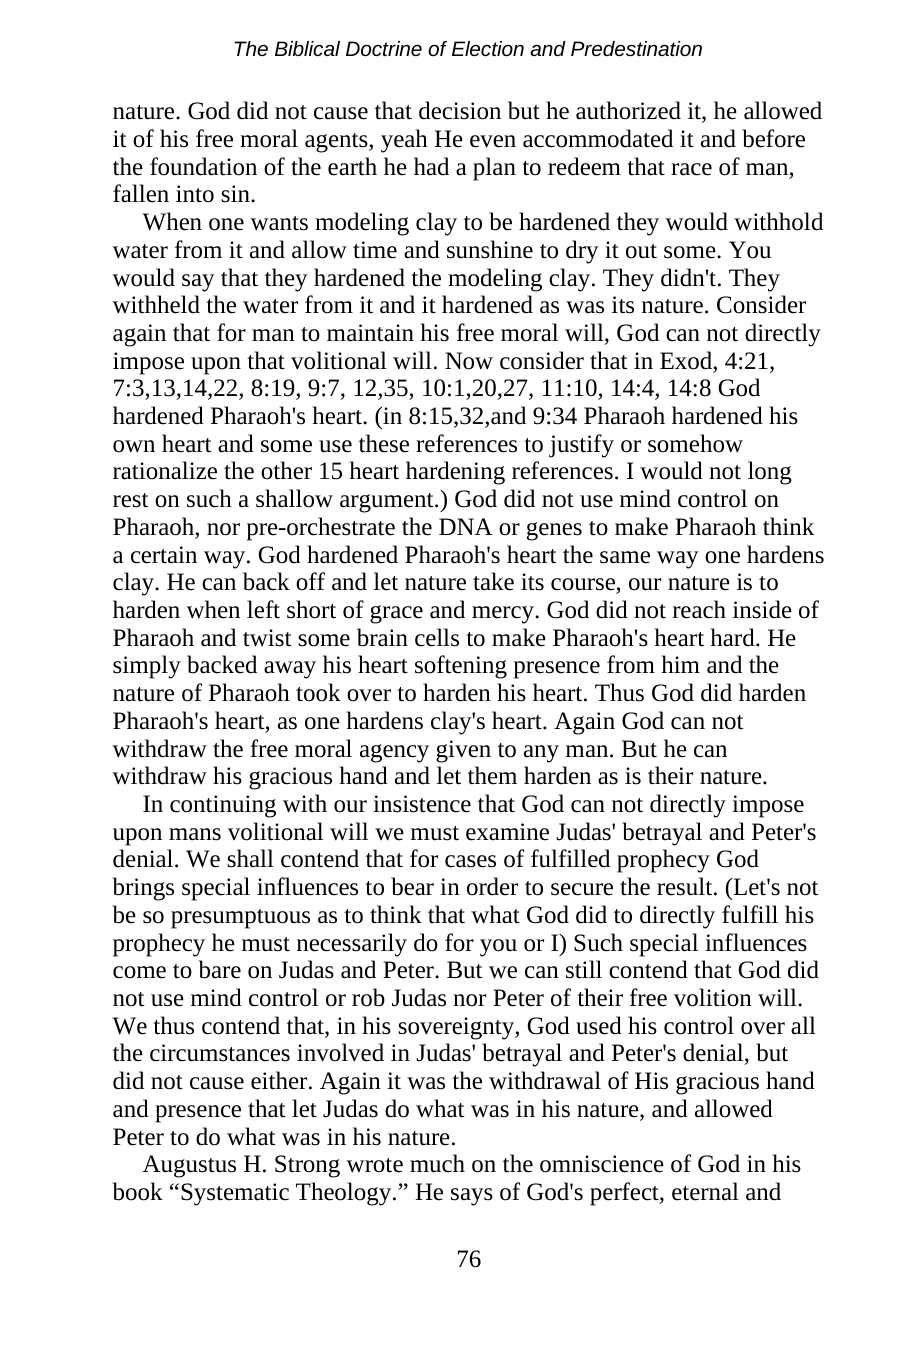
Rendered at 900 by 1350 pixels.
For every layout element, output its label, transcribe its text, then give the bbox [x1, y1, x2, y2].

text When one wants modeling clay to be hardened they would withhold water from it and allow time and sunshine to dry it out some. You would say that they hardened the modeling clay. They didn't. They withheld the water from it and it hardened as was its nature. Consider again that for man to maintain his free moral will, God can not directly impose upon that volitional will. Now consider that in Exod, 4:21, 7:3,13,14,22, 8:19, 9:7, 12,35, 10:1,20,27, 11:10, 14:4, 14:8 God hardened Pharaoh's heart. (in 8:15,32,and 9:34 Pharaoh hardened his own heart and some use these references to justify or somehow rationalize the other 15 heart hardening references. I would not long rest on such a shallow argument.) God did not use mind control on Pharaoh, nor pre-orchestrate the DNA or genes to make Pharaoh think a certain way. God hardened Pharaoh's heart the same way one hardens clay. He can back off and let nature take its course, our nature is to harden when left short of grace and mercy. God did not reach inside of Pharaoh and twist some brain cells to make Pharaoh's heart hard. He simply backed away his heart softening presence from him and the nature of Pharaoh took over to harden his heart. Thus God did harden Pharaoh's heart, as one hardens clay's heart. Again God can not withdraw the free moral agency given to any man. But he can withdraw his gracious hand and let them harden as is their nature. [112, 208, 825, 790]
text In continuing with our insistence that God can not directly impose upon mans volitional will we must examine Judas' betrayal and Peter's denial. We shall contend that for cases of fulfilled prophecy God brings special influences to bear in order to secure the result. (Let's not be so presumptuous as to think that what God did to directly fulfill his prophecy he must necessarily do for you or I) Such special influences come to bare on Judas and Peter. But we can still contend that God did not use mind control or rob Judas nor Peter of their free volition will. We thus contend that, in his sovereignty, God used his control over all the circumstances involved in Judas' betrayal and Peter's denial, but did not cause either. Again it was the withdrawal of His gracious hand and presence that let Judas do what was in his nature, and allowed Peter to do what was in his nature. [112, 790, 825, 1150]
text Augustus H. Strong wrote much on the omniscience of God in his book “Systematic Theology.” He says of God's perfect, eternal and [112, 1150, 825, 1206]
text nature. God did not cause that decision but he authorized it, he allowed it of his free moral agents, yeah He even accommodated it and before the foundation of the earth he had a plan to redeem that race of man, fallen into sin. [112, 97, 825, 208]
